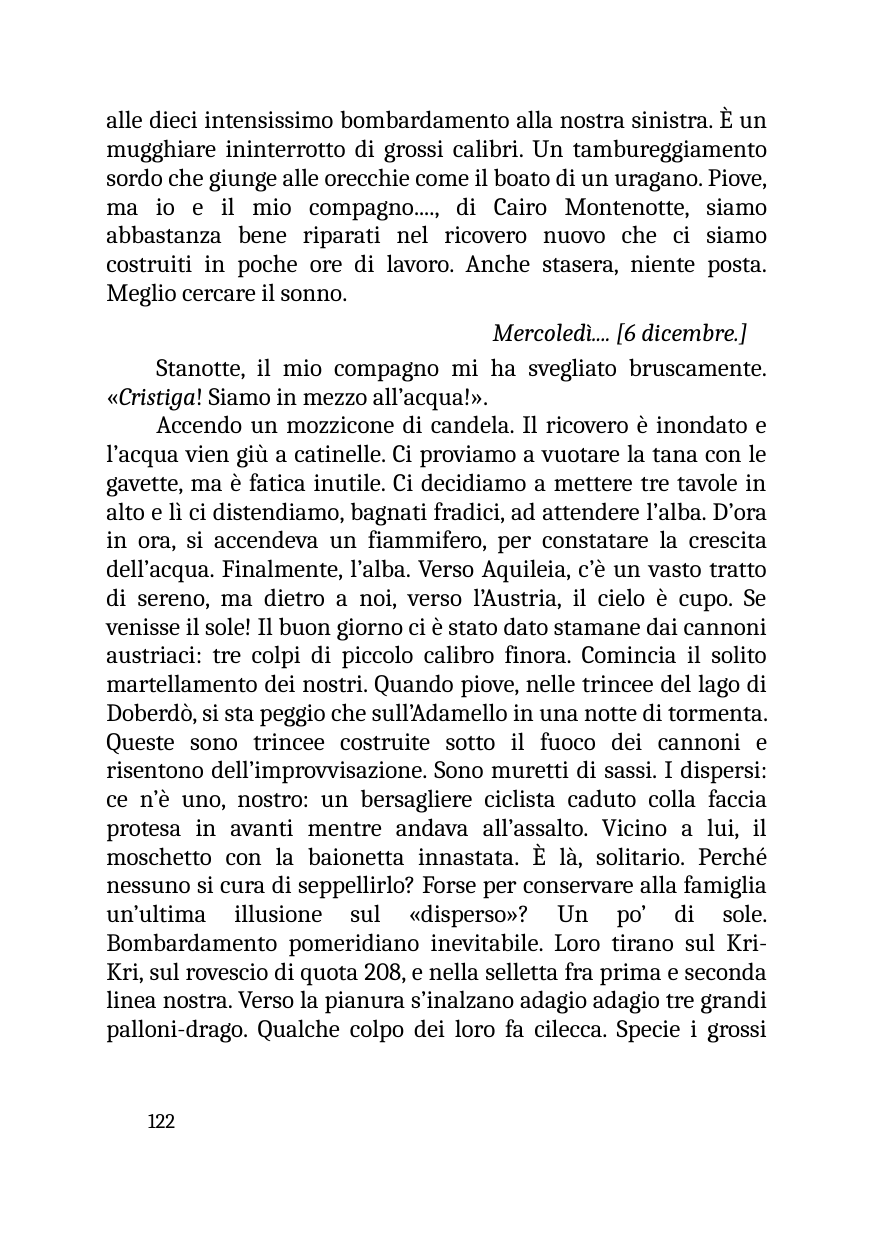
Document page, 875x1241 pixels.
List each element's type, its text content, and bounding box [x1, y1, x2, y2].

text alle dieci intensissimo bombardamento alla nostra sinistra. È un mugghiare ininterrotto di grossi calibri. Un tambureggiamento sordo che giunge alle orecchie come il boato di un uragano. Piove, ma io e il mio compagno...., di Cairo Montenotte, siamo abbastanza bene riparati nel ricovero nuovo che ci siamo costruiti in poche ore di lavoro. Anche stasera, niente posta. Meglio cercare il sonno. [106, 106, 768, 307]
text Mercoledì.... [6 dicembre.] [106, 319, 750, 348]
text Stanotte, il mio compagno mi ha svegliato bruscamente. «Cristiga! Siamo in mezzo all’acqua!». [106, 354, 768, 411]
text Accendo un mozzicone di candela. Il ricovero è inondato e l’acqua vien giù a catinelle. Ci proviamo a vuotare la tana con le gavette, ma è fatica inutile. Ci decidiamo a mettere tre tavole in alto e lì ci distendiamo, bagnati fradici, ad attendere l’alba. D’ora in ora, si accendeva un fiammifero, per constatare la crescita dell’acqua. Finalmente, l’alba. Verso Aquileia, c’è un vasto tratto di sereno, ma dietro a noi, verso l’Austria, il cielo è cupo. Se venisse il sole! Il buon giorno ci è stato dato stamane dai cannoni austriaci: tre colpi di piccolo calibro finora. Comincia il solito martellamento dei nostri. Quando piove, nelle trincee del lago di Doberdò, si sta peggio che sull’Adamello in una notte di tormenta. Queste sono trincee costruite sotto il fuoco dei cannoni e risentono dell’improvvisazione. Sono muretti di sassi. I dispersi: ce n’è uno, nostro: un bersagliere ciclista caduto colla faccia protesa in avanti mentre andava all’assalto. Vicino a lui, il moschetto con la baionetta innastata. È là, solitario. Perché nessuno si cura di seppellirlo? Forse per conservare alla famiglia un’ultima illusione sul «disperso»? Un po’ di sole. Bombardamento pomeridiano inevitabile. Loro tirano sul Kri-Kri, sul rovescio di quota 208, e nella selletta fra prima e seconda linea nostra. Verso la pianura s’inalzano adagio adagio tre grandi palloni-drago. Qualche colpo dei loro fa cilecca. Specie i grossi [106, 411, 768, 1044]
